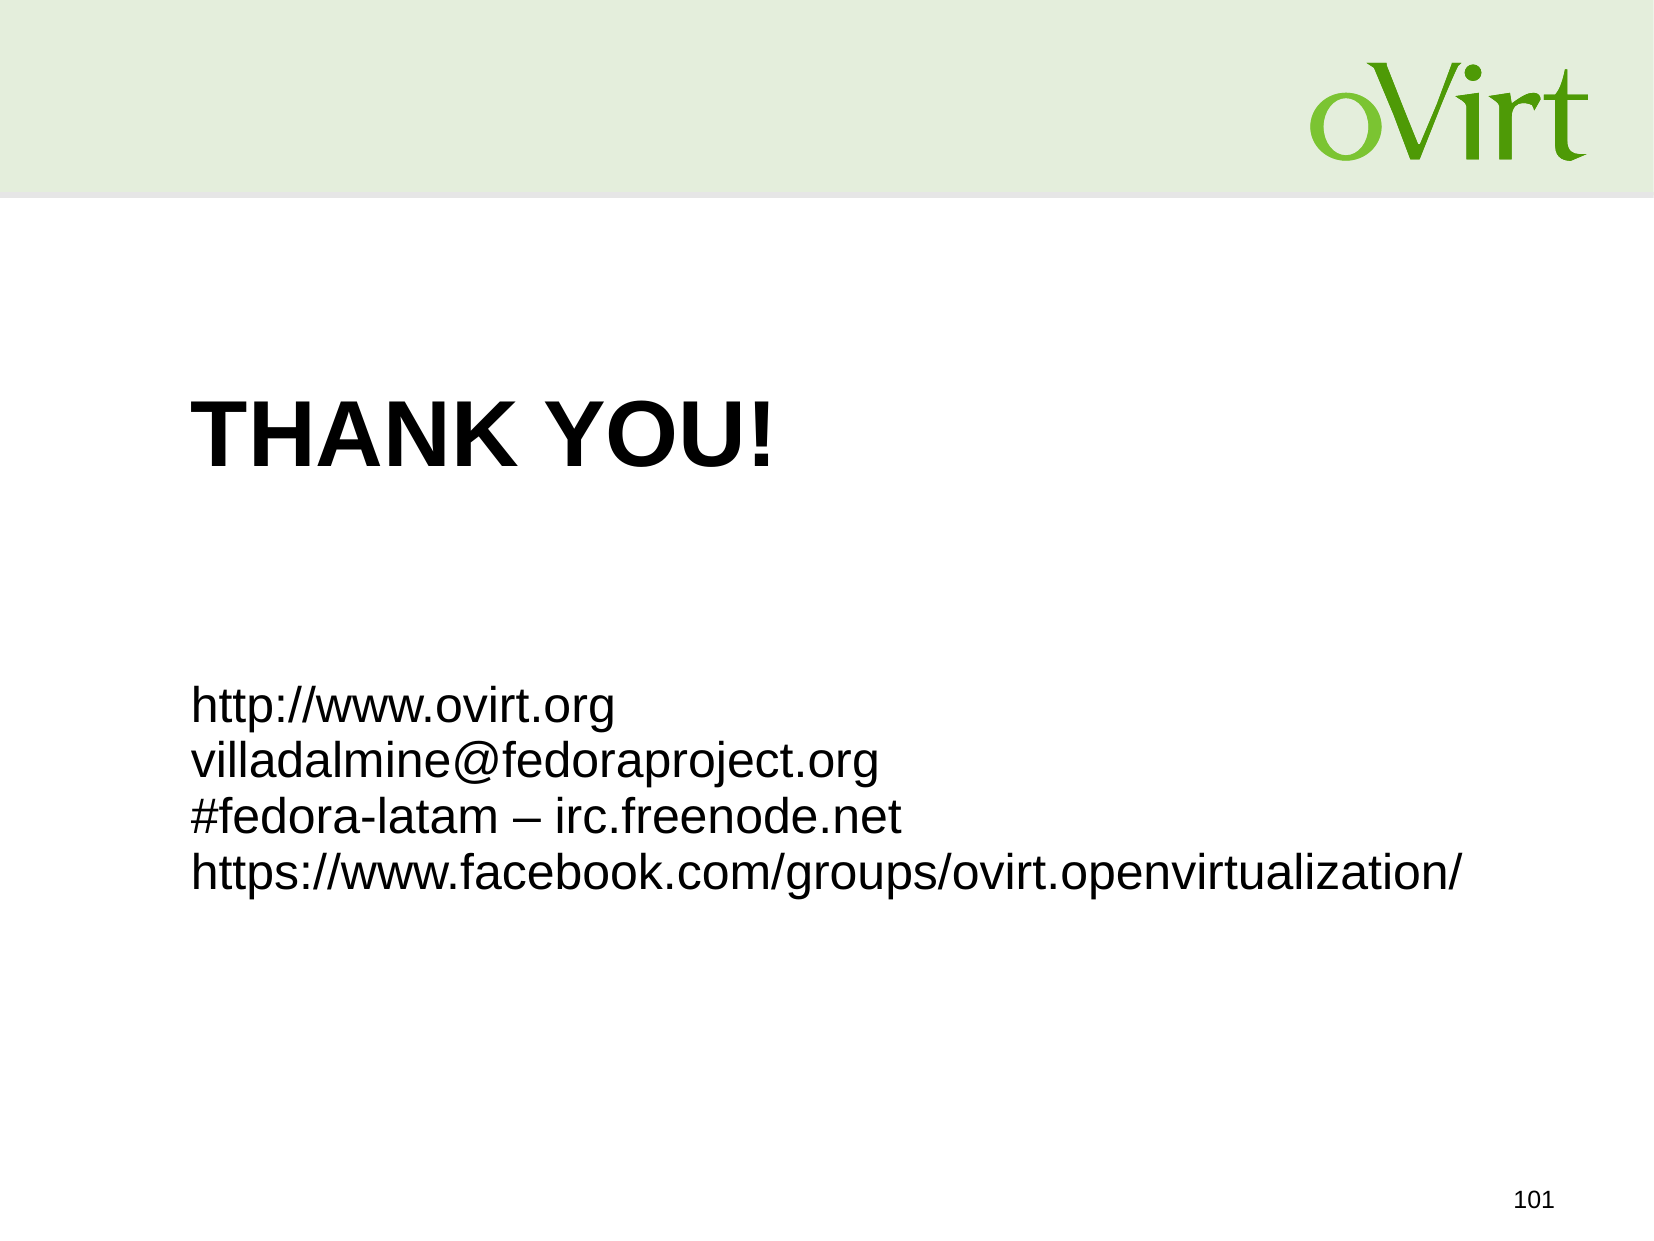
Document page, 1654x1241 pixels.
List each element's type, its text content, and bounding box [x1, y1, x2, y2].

text_box THANK YOU! [175, 374, 1549, 510]
picture [1290, 36, 1613, 181]
text_box http://www.ovirt.org villadalmine@fedoraproject.org #fedora-latam – irc.freenode.net https://www.facebook.com/groups/ovirt.openvirtualization/ http://lists.ovirt.org/mailman/listinfo/users [176, 669, 1549, 961]
